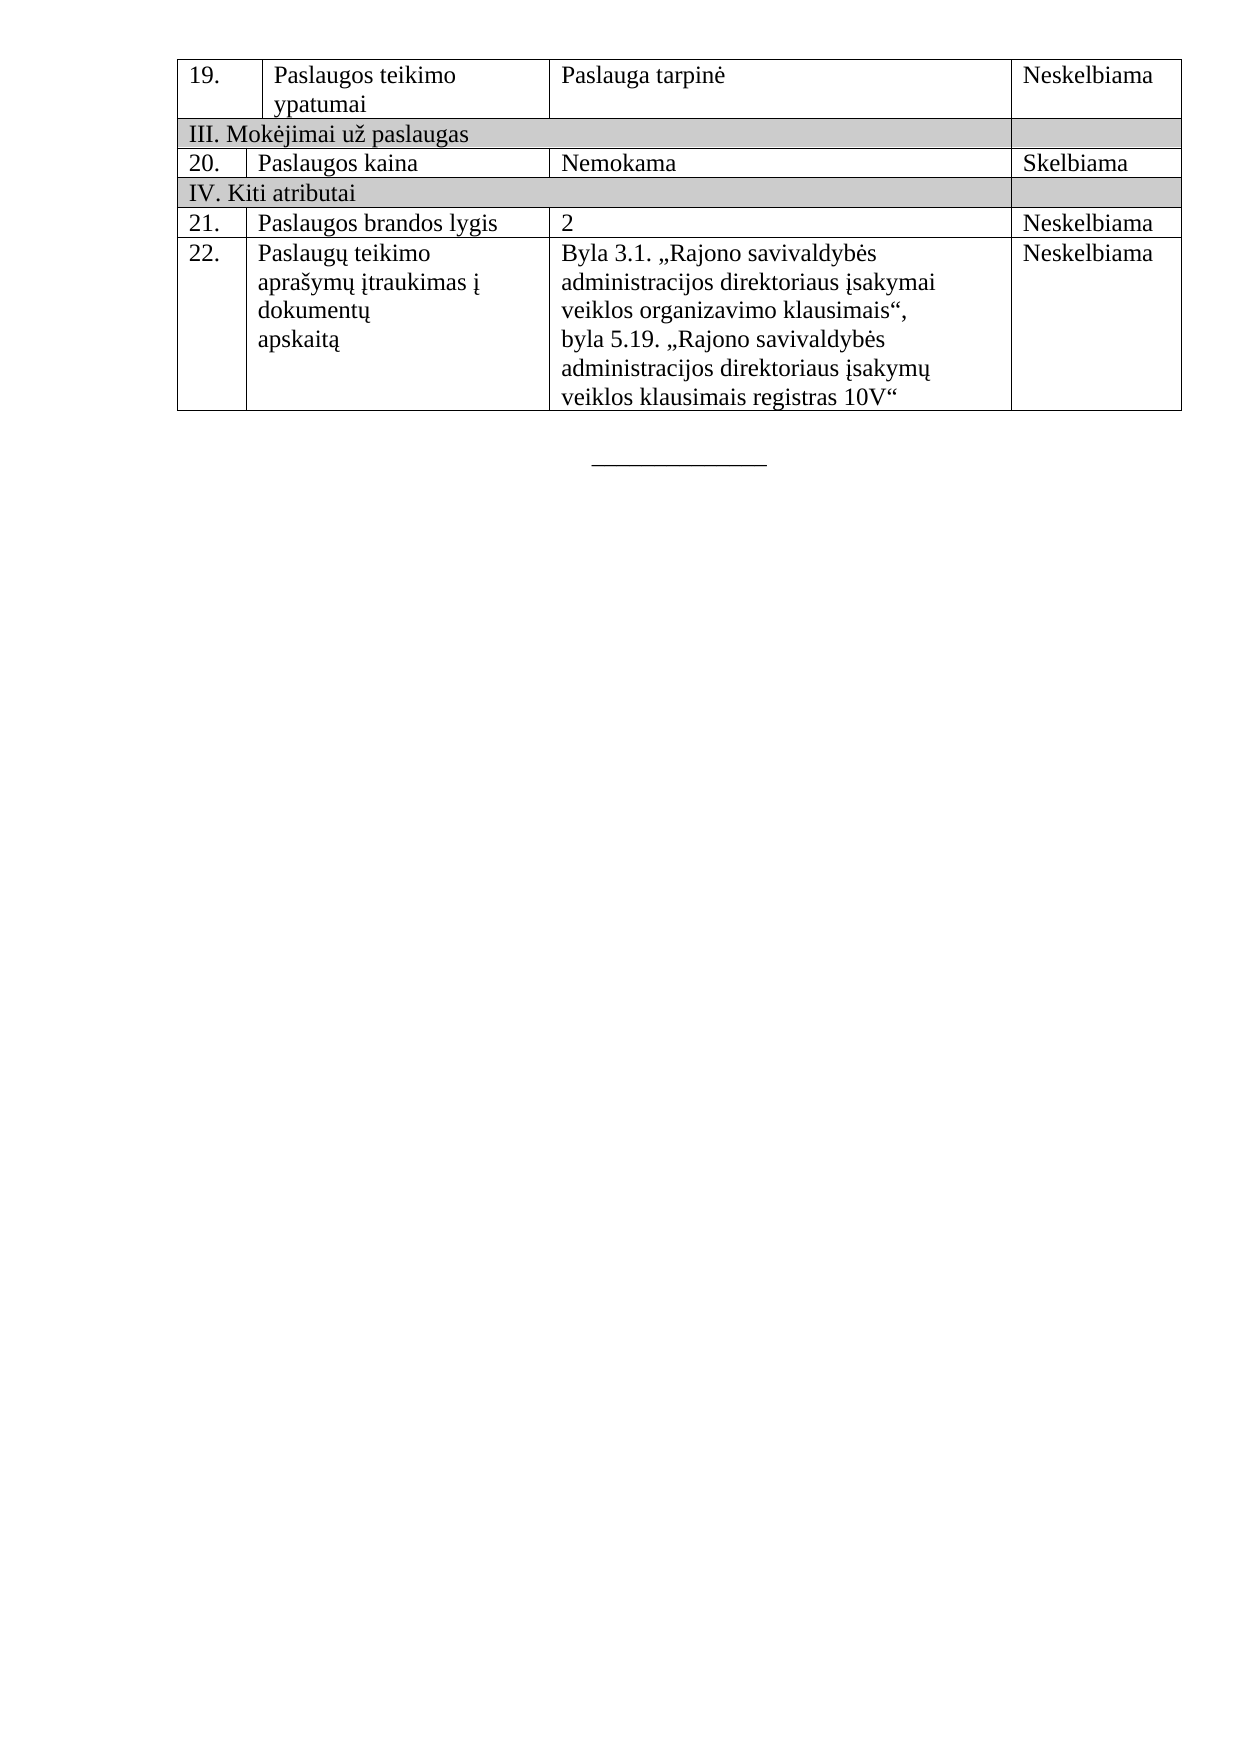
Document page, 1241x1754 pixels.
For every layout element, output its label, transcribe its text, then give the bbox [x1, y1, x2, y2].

table_cell Paslaugos kaina [247, 149, 549, 177]
table_cell [1012, 178, 1181, 207]
table_cell IV. Kiti atributai [178, 178, 1011, 207]
table_cell III. Mokėjimai už paslaugas [178, 119, 1011, 147]
table_cell 20. [178, 149, 246, 177]
table_cell 19. [178, 60, 262, 118]
text ______________ [177, 440, 1181, 469]
table_cell 2 [550, 208, 1011, 237]
table_cell [1012, 119, 1181, 147]
table_cell Skelbiama [1012, 149, 1181, 177]
table_cell 22. [178, 238, 246, 410]
table_cell Paslaugos brandos lygis [247, 208, 549, 237]
table_cell Neskelbiama [1012, 60, 1181, 118]
table_cell Byla 3.1. „Rajono savivaldybės administracijos direktoriaus įsakymai veiklos organizavimo klausimais“, byla 5.19. „Rajono savivaldybės administracijos direktoriaus įsakymų veiklos klausimais registras 10V“ [550, 238, 1011, 410]
table_cell Paslauga tarpinė [550, 60, 1011, 118]
table_cell Nemokama [550, 149, 1011, 177]
table_cell Neskelbiama [1012, 208, 1181, 237]
table_cell Neskelbiama [1012, 238, 1181, 410]
table_cell Paslaugų teikimo aprašymų įtraukimas į dokumentų apskaitą [247, 238, 549, 410]
table_cell 21. [178, 208, 246, 237]
table_cell Paslaugos teikimo ypatumai [263, 60, 549, 118]
